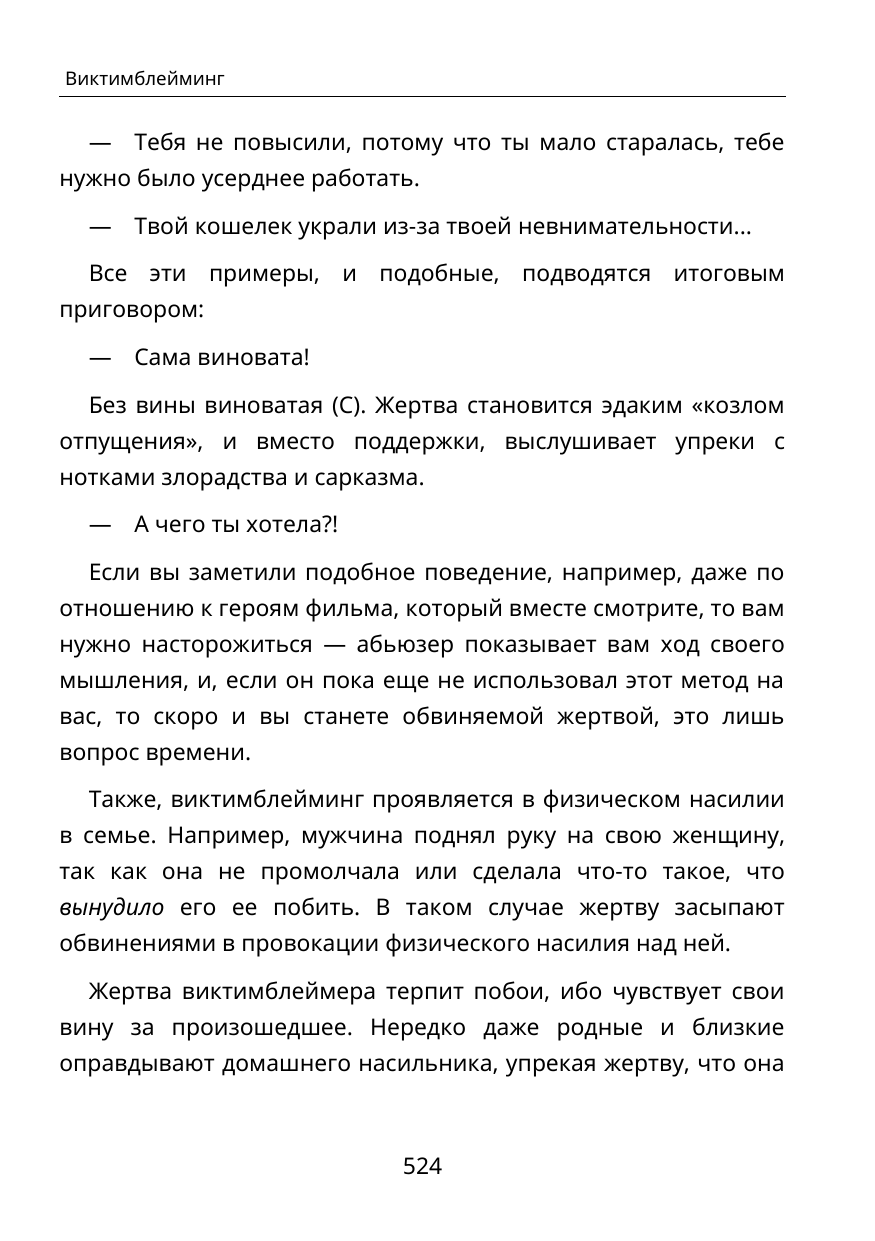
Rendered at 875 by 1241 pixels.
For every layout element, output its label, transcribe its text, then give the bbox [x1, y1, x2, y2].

text Все эти примеры, и подобные, подводятся итоговым приговором: [59, 257, 786, 324]
list Тебя не повысили, потому что ты мало старалась, тебе нужно было усерднее работать. [59, 126, 786, 193]
text Также, виктимблейминг проявляется в физическом насилии в семье. Например, мужчина поднял руку на свою женщину, так как она не промолчала или сделала что-то такое, что вынудило его ее побить. В таком случае жертву засыпают обвинениями в провокации физического насилия над ней. [59, 783, 786, 958]
text Если вы заметили подобное поведение, например, даже по отношению к героям фильма, который вместе смотрите, то вам нужно насторожиться — абьюзер показывает вам ход своего мышления, и, если он пока еще не использовал этот метод на вас, то скоро и вы станете обвиняемой жертвой, это лишь вопрос времени. [59, 556, 786, 767]
list А чего ты хотела?! [59, 508, 786, 539]
list Твой кошелек украли из-за твоей невнимательности... [59, 210, 786, 241]
text Жертва виктимблеймера терпит побои, ибо чувствует свои вину за произошедшее. Нередко даже родные и близкие оправдывают домашнего насильника, упрекая жертву, что она [59, 975, 786, 1078]
text Без вины виноватая (С). Жертва становится эдаким «козлом отпущения», и вместо поддержки, выслушивает упреки с нотками злорадства и сарказма. [59, 389, 786, 492]
list Сама виновата! [59, 341, 786, 372]
